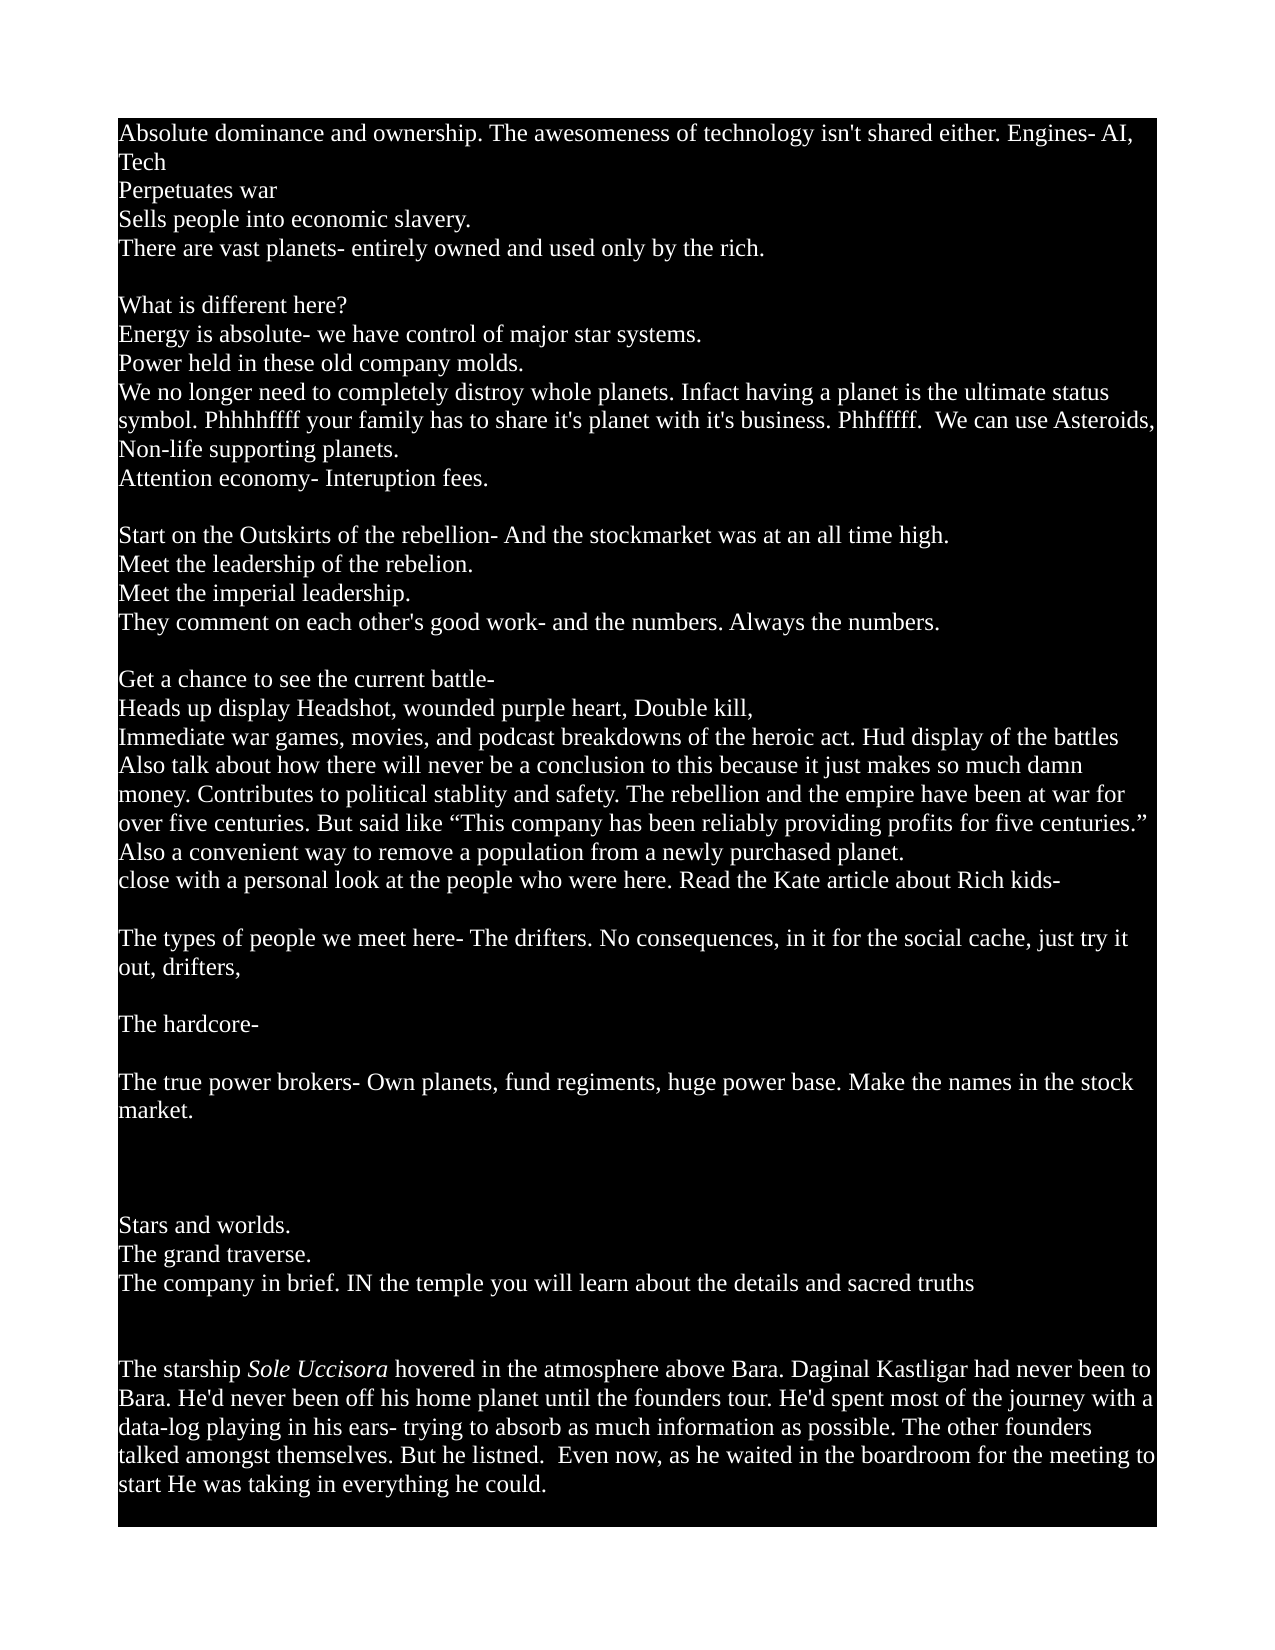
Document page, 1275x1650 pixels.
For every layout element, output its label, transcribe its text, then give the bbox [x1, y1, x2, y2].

text Sells people into economic slavery. There are vast planets- entirely owned and used only by the rich. [118, 204, 1157, 262]
text Absolute dominance and ownership. The awesomeness of technology isn't shared either. Engines- AI, Tech [118, 118, 1157, 176]
text Attention economy- Interuption fees. [118, 463, 1157, 492]
text close with a personal look at the people who were here. Read the Kate article about Rich kids- [118, 866, 1157, 894]
text The types of people we meet here- The drifters. No consequences, in it for the social cache, just try it out, drifters, The hardcore- The true power brokers- Own planets, fund regiments, huge power base. Make the names in the stock market. [118, 923, 1157, 1124]
text Perpetuates war [118, 176, 1157, 204]
text What is different here? Energy is absolute- we have control of major star systems. Power held in these old company molds. We no longer need to completely distroy whole planets. Infact having a planet is the ultimate status symbol. Phhhhffff your family has to share it's planet with it's business. Phhfffff. We can use Asteroids, Non-life supporting planets. [118, 291, 1157, 463]
text They comment on each other's good work- and the numbers. Always the numbers. Get a chance to see the current battle- [118, 607, 1157, 693]
text Stars and worlds. The grand traverse. The company in brief. IN the temple you will learn about the details and sacred truths [118, 1211, 1157, 1297]
text The starship Sole Uccisora hovered in the atmosphere above Bara. Daginal Kastligar had never been to Bara. He'd never been off his home planet until the founders tour. He'd spent most of the journey with a data-log playing in his ears- trying to absorb as much information as possible. The other founders talked amongst themselves. But he listned. Even now, as he waited in the boardroom for the meeting to start He was taking in everything he could. [118, 1354, 1157, 1527]
text Start on the Outskirts of the rebellion- And the stockmarket was at an all time high. Meet the leadership of the rebelion. Meet the imperial leadership. [118, 521, 1157, 607]
text Immediate war games, movies, and podcast breakdowns of the heroic act. Hud display of the battles Also talk about how there will never be a conclusion to this because it just makes so much damn money. Contributes to political stablity and safety. The rebellion and the empire have been at war for over five centuries. But said like “This company has been reliably providing profits for five centuries.” Also a convenient way to remove a population from a newly purchased planet. [118, 722, 1157, 866]
text Heads up display Headshot, wounded purple heart, Double kill, [118, 693, 1157, 722]
